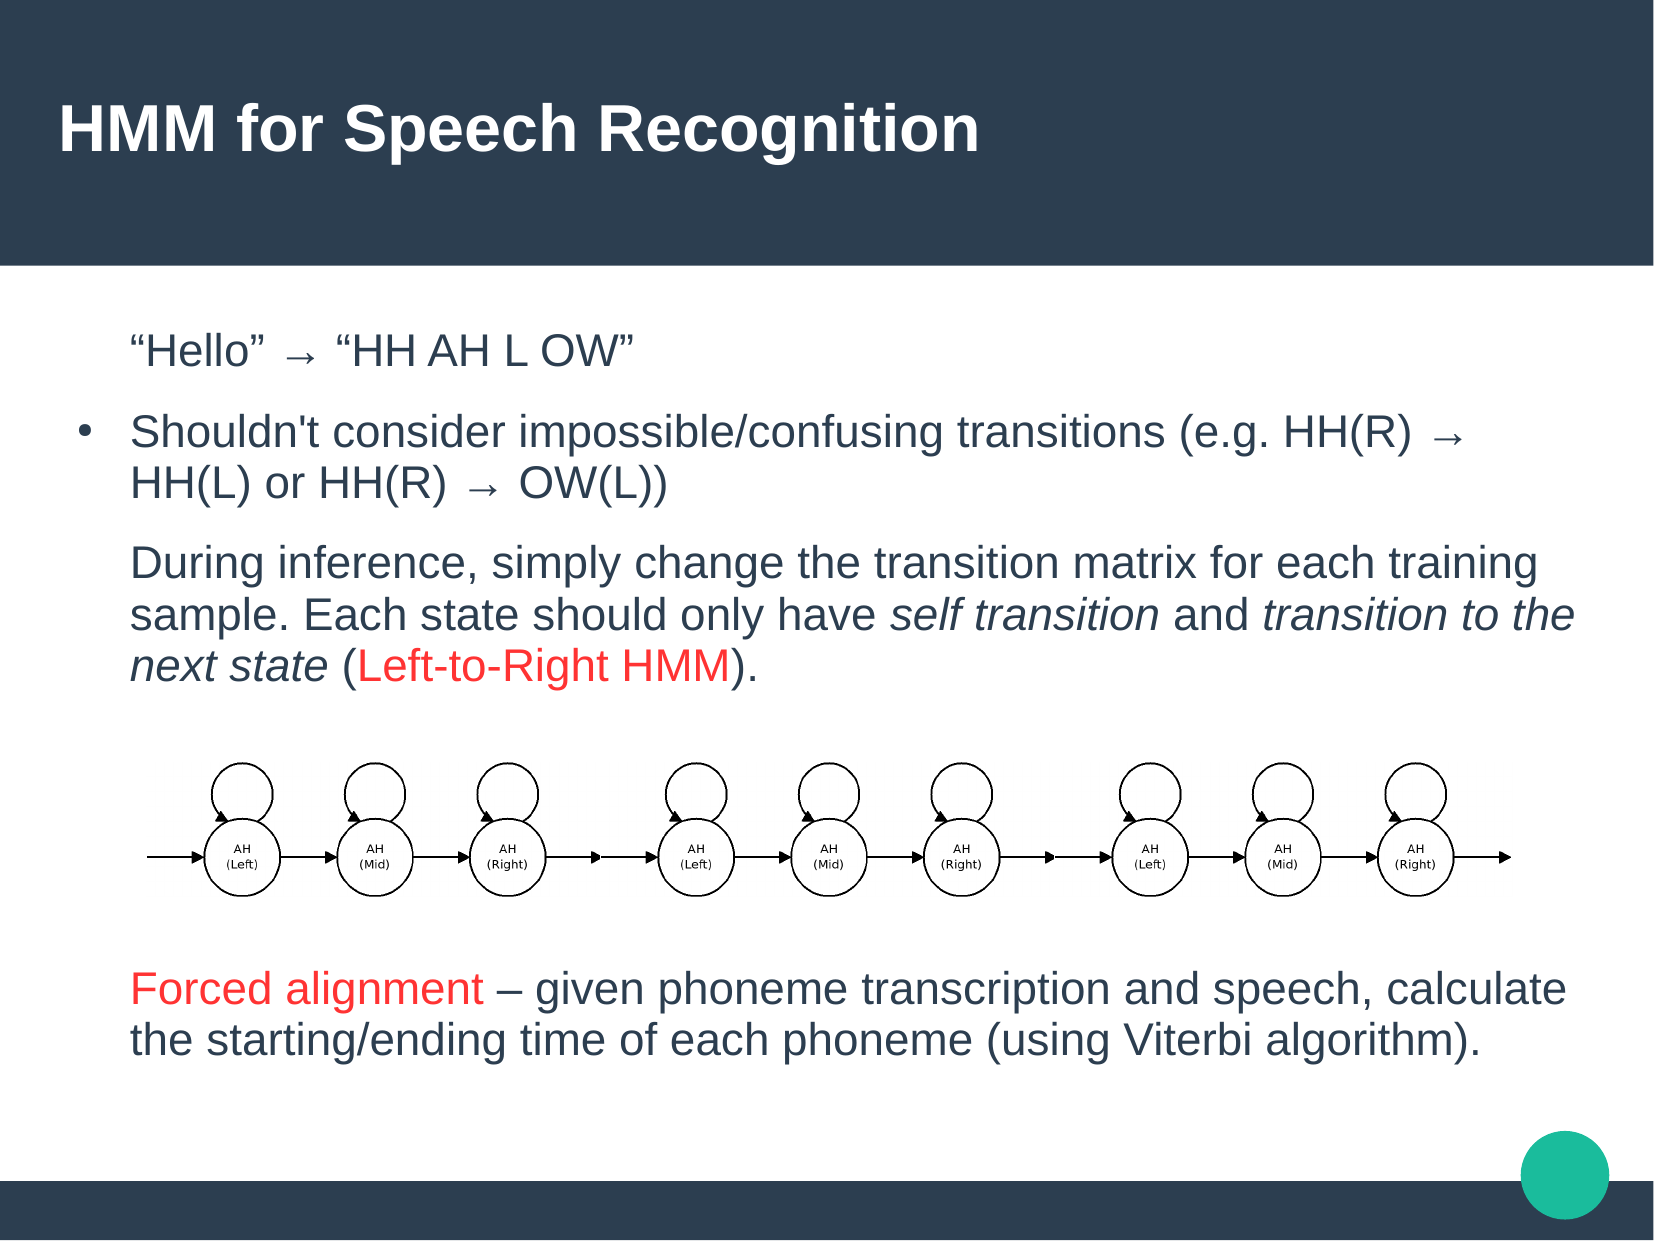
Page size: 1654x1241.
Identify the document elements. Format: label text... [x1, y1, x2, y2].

list “Hello” → “HH AH L OW” Shouldn't consider impossible/confusing transitions (e.g. HH(R) → HH(L) or HH(R) → OW(L)) During inference, simply change the transition matrix for each training sample. Each state should only have self transition and transition to the next state (Left-to-Right HMM). Forced alignment – given phoneme transcription and speech, calculate the starting/ending time of each phoneme (using Viterbi algorithm). [59, 324, 1595, 1152]
title HMM for Speech Recognition [59, 49, 1595, 207]
picture [146, 762, 1513, 897]
